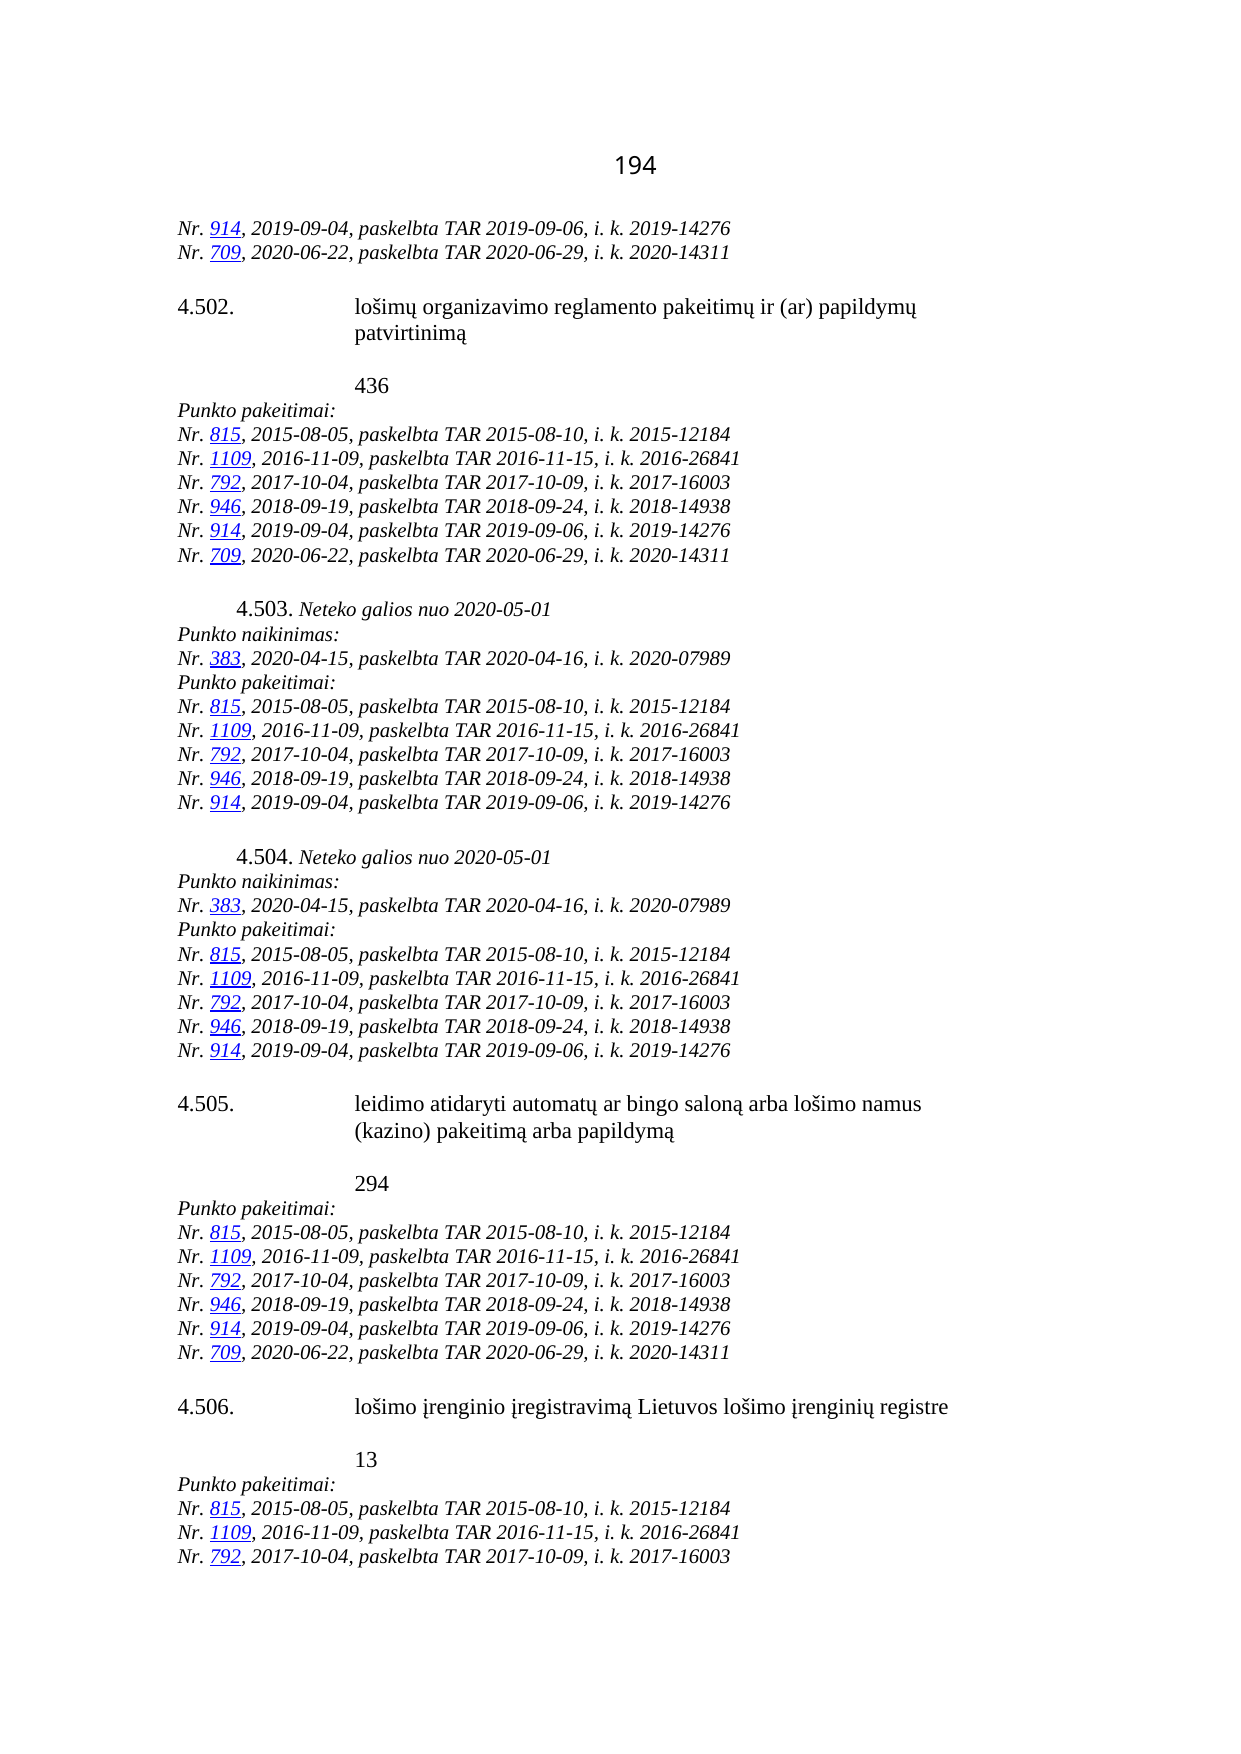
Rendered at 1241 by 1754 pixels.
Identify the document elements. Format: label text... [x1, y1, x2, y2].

text Nr. 1109, 2016-11-09, paskelbta TAR 2016-11-15, i. k. 2016-26841 [177, 1520, 1093, 1544]
text 4.502. lošimų organizavimo reglamento pakeitimų ir (ar) papildymų patvirtinimą 436 [177, 293, 1004, 398]
text 4.503. Neteko galios nuo 2020-05-01 [177, 595, 1093, 622]
text Nr. 383, 2020-04-15, paskelbta TAR 2020-04-16, i. k. 2020-07989 [177, 646, 1093, 670]
text 4.506. lošimo įrenginio įregistravimą Lietuvos lošimo įrenginių registre 13 [177, 1393, 1004, 1472]
text 4.505. leidimo atidaryti automatų ar bingo saloną arba lošimo namus (kazino) pakeitimą arba papildymą 294 [177, 1091, 1004, 1196]
text Nr. 914, 2019-09-04, paskelbta TAR 2019-09-06, i. k. 2019-14276 [177, 1316, 1093, 1340]
text Nr. 709, 2020-06-22, paskelbta TAR 2020-06-29, i. k. 2020-14311 [177, 1340, 1093, 1364]
text Nr. 946, 2018-09-19, paskelbta TAR 2018-09-24, i. k. 2018-14938 [177, 494, 1093, 518]
text Punkto pakeitimai: [177, 1472, 1093, 1496]
text Nr. 709, 2020-06-22, paskelbta TAR 2020-06-29, i. k. 2020-14311 [177, 240, 1093, 264]
text Punkto pakeitimai: [177, 1196, 1093, 1220]
text Nr. 792, 2017-10-04, paskelbta TAR 2017-10-09, i. k. 2017-16003 [177, 470, 1093, 494]
text Nr. 792, 2017-10-04, paskelbta TAR 2017-10-09, i. k. 2017-16003 [177, 989, 1093, 1014]
text Nr. 946, 2018-09-19, paskelbta TAR 2018-09-24, i. k. 2018-14938 [177, 1014, 1093, 1038]
text Nr. 792, 2017-10-04, paskelbta TAR 2017-10-09, i. k. 2017-16003 [177, 1544, 1093, 1568]
text Punkto pakeitimai: [177, 917, 1093, 941]
text Nr. 1109, 2016-11-09, paskelbta TAR 2016-11-15, i. k. 2016-26841 [177, 966, 1093, 989]
text Nr. 815, 2015-08-05, paskelbta TAR 2015-08-10, i. k. 2015-12184 [177, 1220, 1093, 1244]
text Nr. 815, 2015-08-05, paskelbta TAR 2015-08-10, i. k. 2015-12184 [177, 694, 1093, 718]
text Nr. 946, 2018-09-19, paskelbta TAR 2018-09-24, i. k. 2018-14938 [177, 1292, 1093, 1316]
text Nr. 792, 2017-10-04, paskelbta TAR 2017-10-09, i. k. 2017-16003 [177, 742, 1093, 766]
text Nr. 914, 2019-09-04, paskelbta TAR 2019-09-06, i. k. 2019-14276 [177, 216, 1093, 240]
text Nr. 383, 2020-04-15, paskelbta TAR 2020-04-16, i. k. 2020-07989 [177, 893, 1093, 917]
text Punkto pakeitimai: [177, 398, 1093, 422]
text Nr. 914, 2019-09-04, paskelbta TAR 2019-09-06, i. k. 2019-14276 [177, 1038, 1093, 1062]
text Nr. 1109, 2016-11-09, paskelbta TAR 2016-11-15, i. k. 2016-26841 [177, 446, 1093, 470]
text Nr. 815, 2015-08-05, paskelbta TAR 2015-08-10, i. k. 2015-12184 [177, 1496, 1093, 1520]
text Punkto naikinimas: [177, 622, 1093, 646]
text Nr. 1109, 2016-11-09, paskelbta TAR 2016-11-15, i. k. 2016-26841 [177, 1244, 1093, 1268]
text 4.504. Neteko galios nuo 2020-05-01 [177, 843, 1093, 869]
text Nr. 792, 2017-10-04, paskelbta TAR 2017-10-09, i. k. 2017-16003 [177, 1268, 1093, 1292]
text Punkto naikinimas: [177, 869, 1093, 893]
text Nr. 946, 2018-09-19, paskelbta TAR 2018-09-24, i. k. 2018-14938 [177, 766, 1093, 790]
text Nr. 709, 2020-06-22, paskelbta TAR 2020-06-29, i. k. 2020-14311 [177, 542, 1093, 567]
text Nr. 815, 2015-08-05, paskelbta TAR 2015-08-10, i. k. 2015-12184 [177, 422, 1093, 446]
text Nr. 914, 2019-09-04, paskelbta TAR 2019-09-06, i. k. 2019-14276 [177, 790, 1093, 814]
text Punkto pakeitimai: [177, 670, 1093, 694]
text Nr. 815, 2015-08-05, paskelbta TAR 2015-08-10, i. k. 2015-12184 [177, 941, 1093, 966]
text Nr. 914, 2019-09-04, paskelbta TAR 2019-09-06, i. k. 2019-14276 [177, 518, 1093, 542]
text Nr. 1109, 2016-11-09, paskelbta TAR 2016-11-15, i. k. 2016-26841 [177, 718, 1093, 742]
